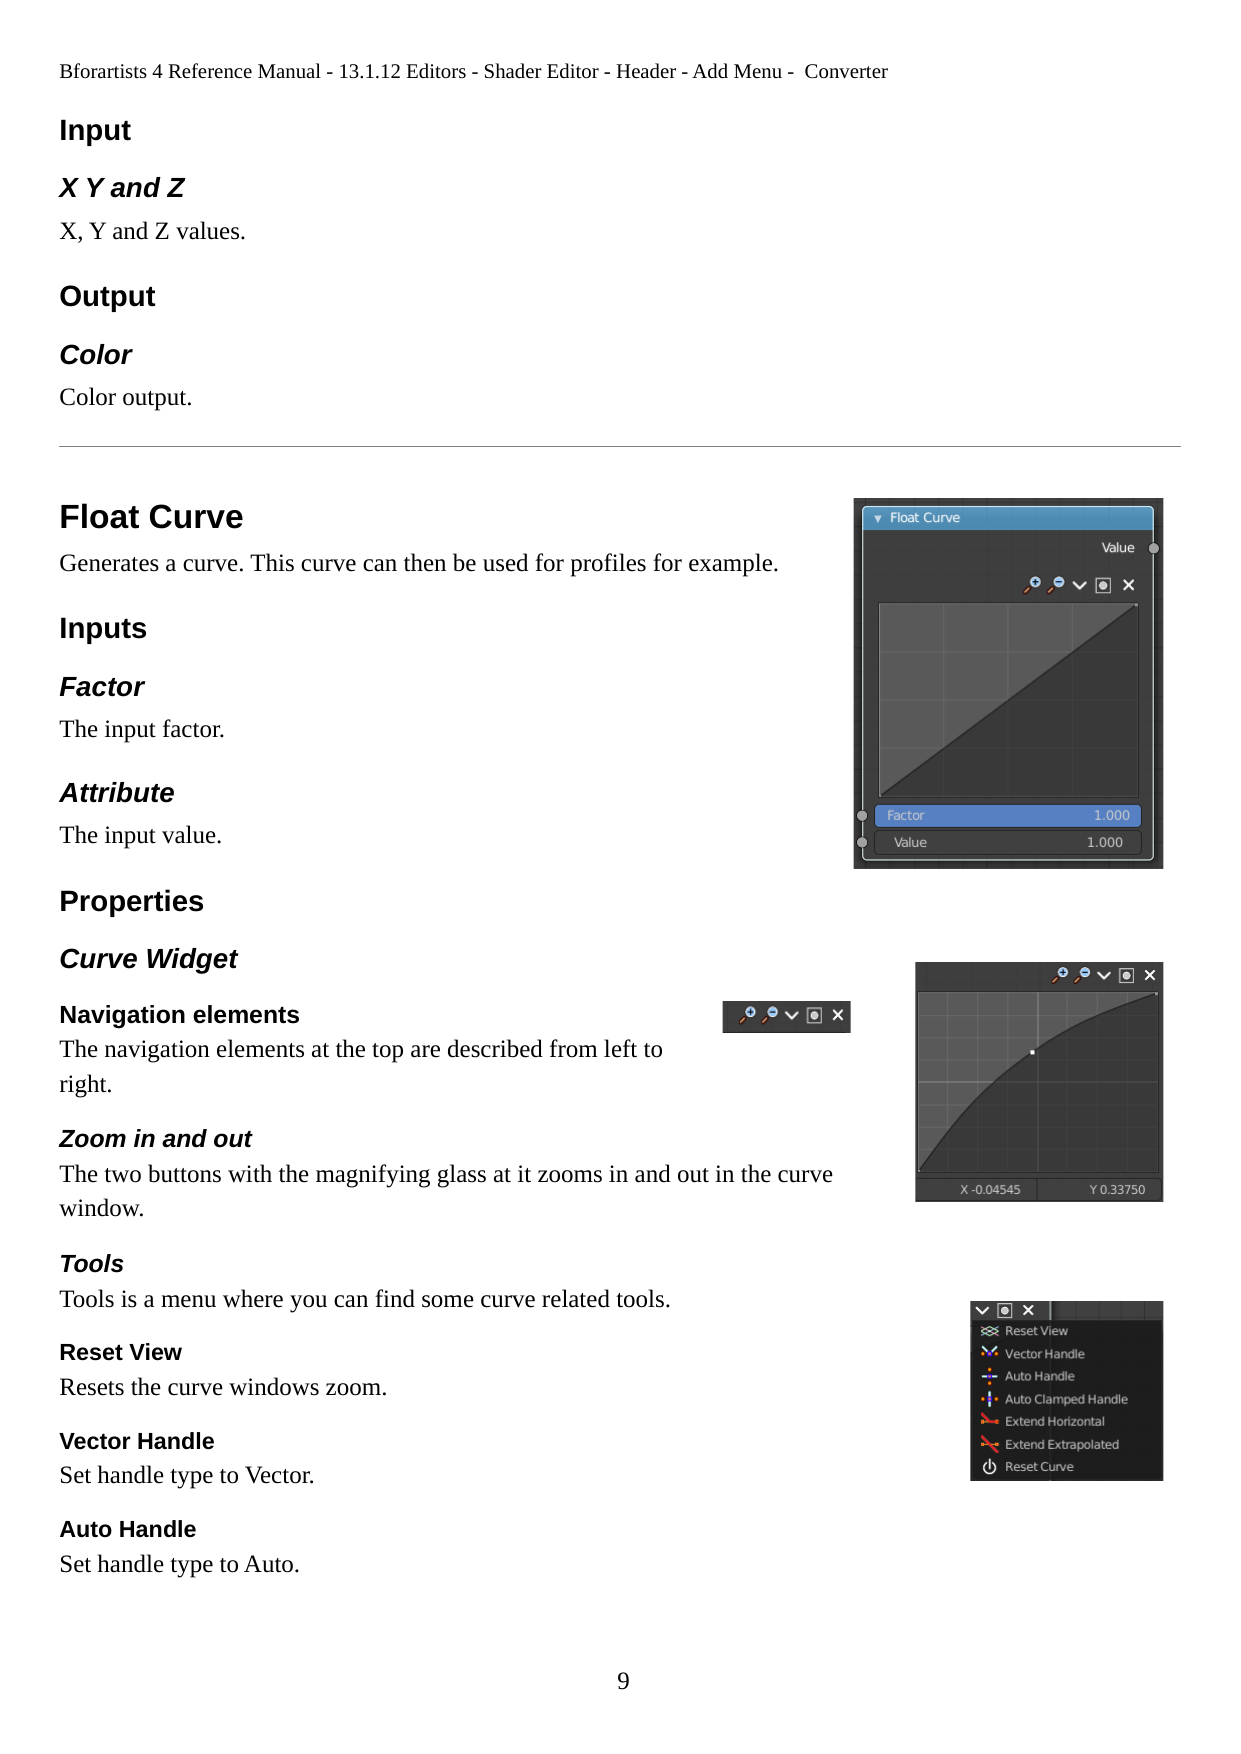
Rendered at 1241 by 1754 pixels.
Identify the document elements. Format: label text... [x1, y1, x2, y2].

subtitle Factor [59, 670, 853, 702]
subtitle Color [59, 338, 1181, 370]
subtitle Float Curve [59, 497, 1181, 535]
picture [853, 498, 1164, 869]
subtitle Auto Handle [59, 1516, 1181, 1542]
subtitle Inputs [59, 611, 853, 645]
text The navigation elements at the top are described from left to right. [59, 1034, 915, 1098]
picture [722, 1001, 851, 1033]
subtitle Zoom in and out [59, 1124, 915, 1153]
picture [970, 1301, 1164, 1481]
text [1164, 820, 1181, 849]
text The input factor. [59, 714, 853, 743]
text The input value. [59, 820, 853, 849]
text Set handle type to Auto. [59, 1549, 1181, 1577]
subtitle Reset View [59, 1339, 970, 1366]
subtitle Navigation elements [59, 1000, 915, 1028]
text X, Y and Z values. [59, 216, 1181, 244]
subtitle Attribute [59, 776, 853, 808]
text Resets the curve windows zoom. [59, 1372, 970, 1401]
text Set handle type to Vector. [59, 1460, 1181, 1489]
subtitle Output [59, 279, 1181, 313]
subtitle [1164, 1000, 1181, 1028]
subtitle Vector Handle [59, 1427, 970, 1454]
subtitle Properties [59, 884, 1181, 918]
subtitle [1164, 776, 1181, 808]
subtitle Curve Widget [59, 943, 1181, 975]
subtitle [1164, 611, 1181, 645]
subtitle [1164, 670, 1181, 702]
subtitle Input [59, 113, 1181, 146]
subtitle [1164, 1427, 1181, 1454]
text The two buttons with the magnifying glass at it zooms in and out in the curve window. [59, 1159, 1181, 1222]
text Tools is a menu where you can find some curve related tools. [59, 1284, 1181, 1312]
text Color output. [59, 382, 1181, 411]
picture [915, 962, 1164, 1202]
text Generates a curve. This curve can then be used for profiles for example. [59, 548, 853, 576]
subtitle Tools [59, 1249, 1181, 1277]
subtitle X Y and Z [59, 171, 1181, 203]
subtitle [1164, 1339, 1181, 1366]
subtitle [1164, 1124, 1181, 1153]
text [1164, 714, 1181, 743]
